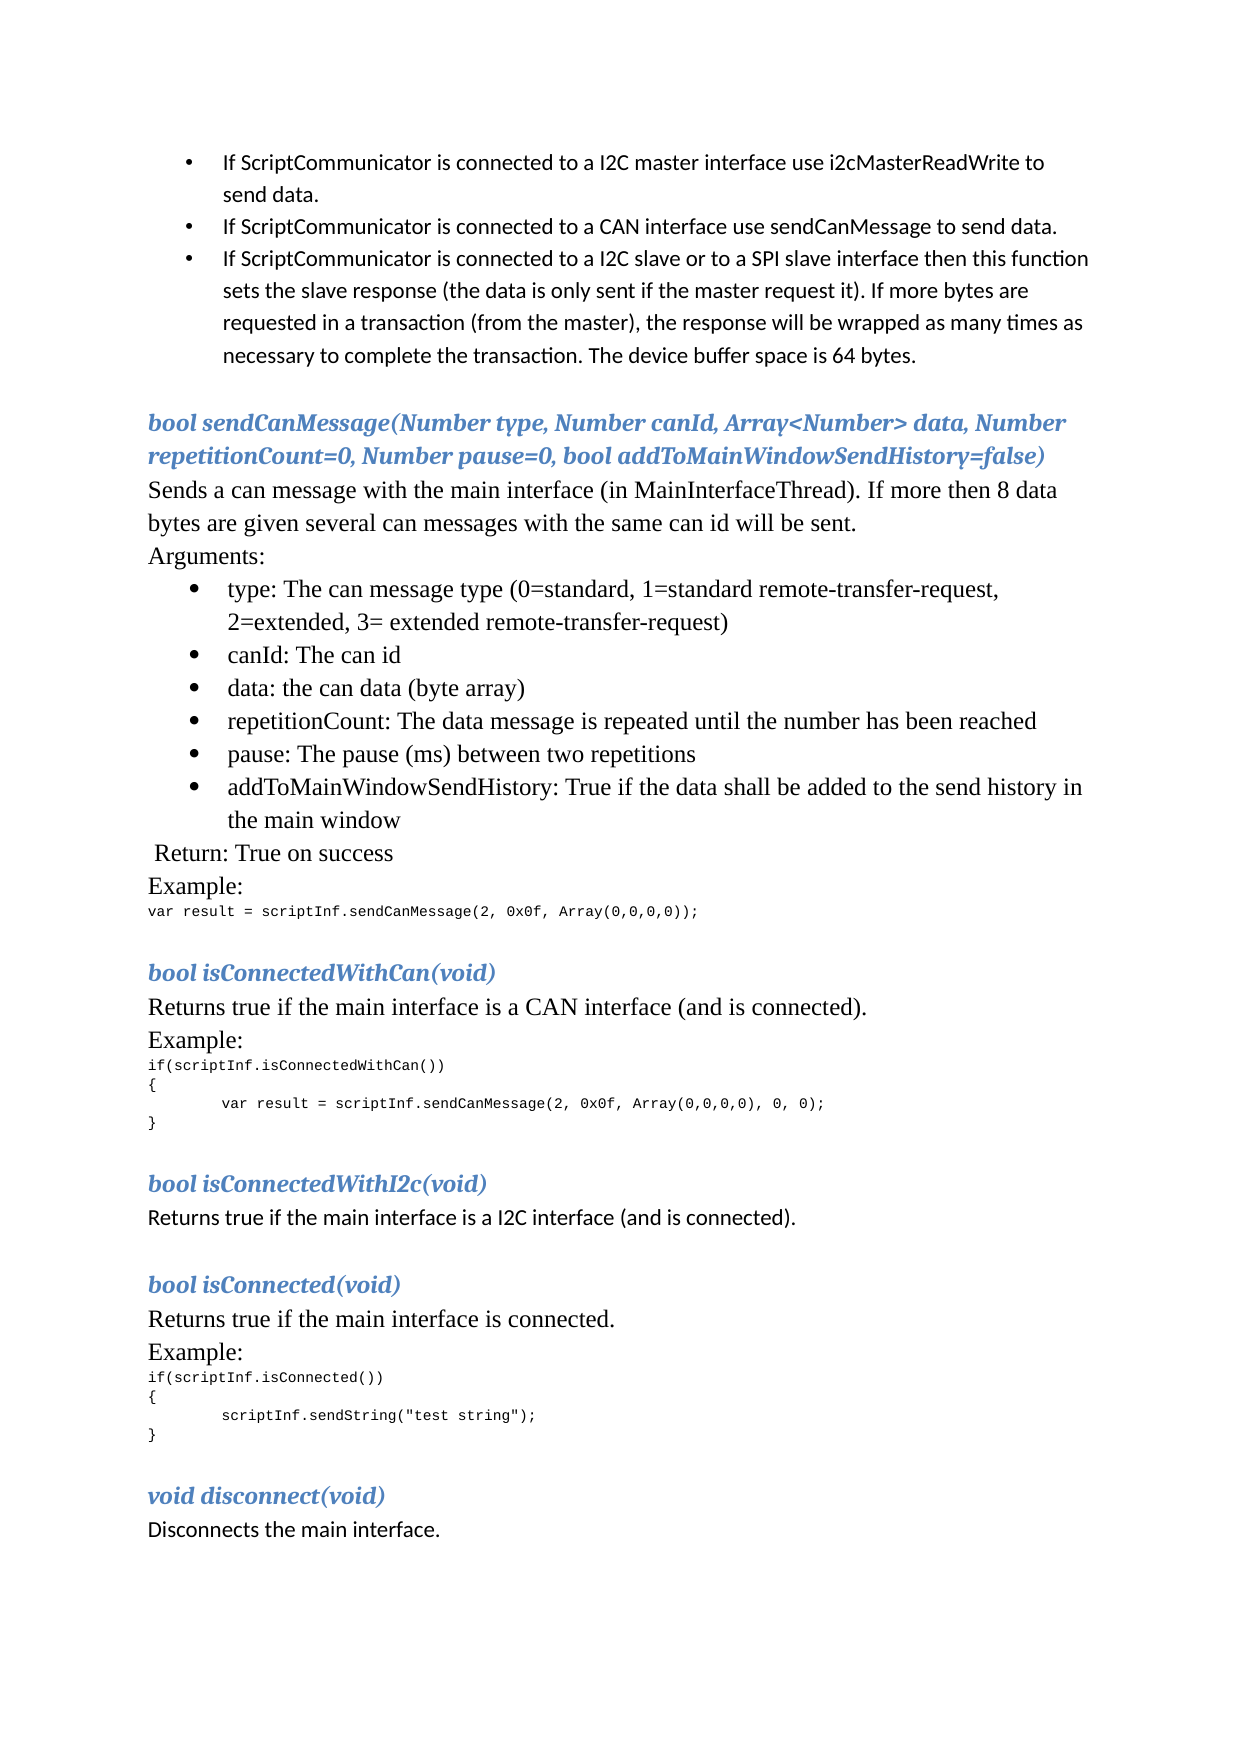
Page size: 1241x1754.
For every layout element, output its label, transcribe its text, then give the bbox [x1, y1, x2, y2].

text if(scriptInf.isConnectedWithCan()) [148, 1058, 1093, 1075]
list pause: The pause (ms) between two repetitions [190, 739, 1093, 768]
list canId: The can id [190, 640, 1093, 669]
list type: The can message type (0=standard, 1=standard remote-transfer-request, 2=extended, 3= extended remote-transfer-request) [190, 574, 1093, 636]
text Returns true if the main interface is a CAN interface (and is connected). [148, 992, 1093, 1021]
text scriptInf.sendString("test string"); [148, 1408, 1093, 1424]
text Returns true if the main interface is connected. [148, 1304, 1093, 1333]
text Returns true if the main interface is a I2C interface (and is connected). [148, 1203, 1093, 1231]
text Disconnects the main interface. [148, 1515, 1093, 1543]
text Sends a can message with the main interface (in MainInterfaceThread). If more then 8 data bytes are given several can messages with the same can id will be sent. [148, 475, 1093, 537]
text { [148, 1077, 1093, 1094]
text var result = scriptInf.sendCanMessage(2, 0x0f, Array(0,0,0,0), 0, 0); [148, 1096, 1093, 1113]
list If ScriptCommunicator is connected to a I2C slave or to a SPI slave interface then this function sets the slave response (the data is only sent if the master request it). If more bytes are requested in a transaction (from the master), the response will be wrapped as many times as necessary to complete the transaction. The device buffer space is 64 bytes. [185, 244, 1093, 369]
subtitle bool isConnectedWithCan(void) [148, 959, 1093, 988]
list addToMainWindowSendHistory: True if the data shall be added to the send history in the main window [190, 772, 1093, 834]
text { [148, 1389, 1093, 1406]
text Example: [148, 1337, 1093, 1366]
text } [148, 1427, 1093, 1443]
text if(scriptInf.isConnected()) [148, 1370, 1093, 1387]
subtitle void disconnect(void) [148, 1482, 1093, 1511]
text Return: True on success [148, 838, 1093, 867]
text var result = scriptInf.sendCanMessage(2, 0x0f, Array(0,0,0,0)); [148, 904, 1093, 921]
text } [148, 1115, 1093, 1132]
list If ScriptCommunicator is connected to a I2C master interface use i2cMasterReadWrite to send data. [185, 148, 1093, 208]
subtitle bool isConnected(void) [148, 1271, 1093, 1300]
text Arguments: [148, 541, 1093, 570]
subtitle bool sendCanMessage(Number type, Number canId, Array<Number> data, Number repetitionCount=0, Number pause=0, bool addToMainWindowSendHistory=false) [148, 409, 1093, 471]
text Example: [148, 1025, 1093, 1054]
list repetitionCount: The data message is repeated until the number has been reached [190, 706, 1093, 735]
list data: the can data (byte array) [190, 673, 1093, 702]
subtitle bool isConnectedWithI2c(void) [148, 1170, 1093, 1199]
list If ScriptCommunicator is connected to a CAN interface use sendCanMessage to send data. [185, 212, 1093, 240]
text Example: [148, 871, 1093, 900]
